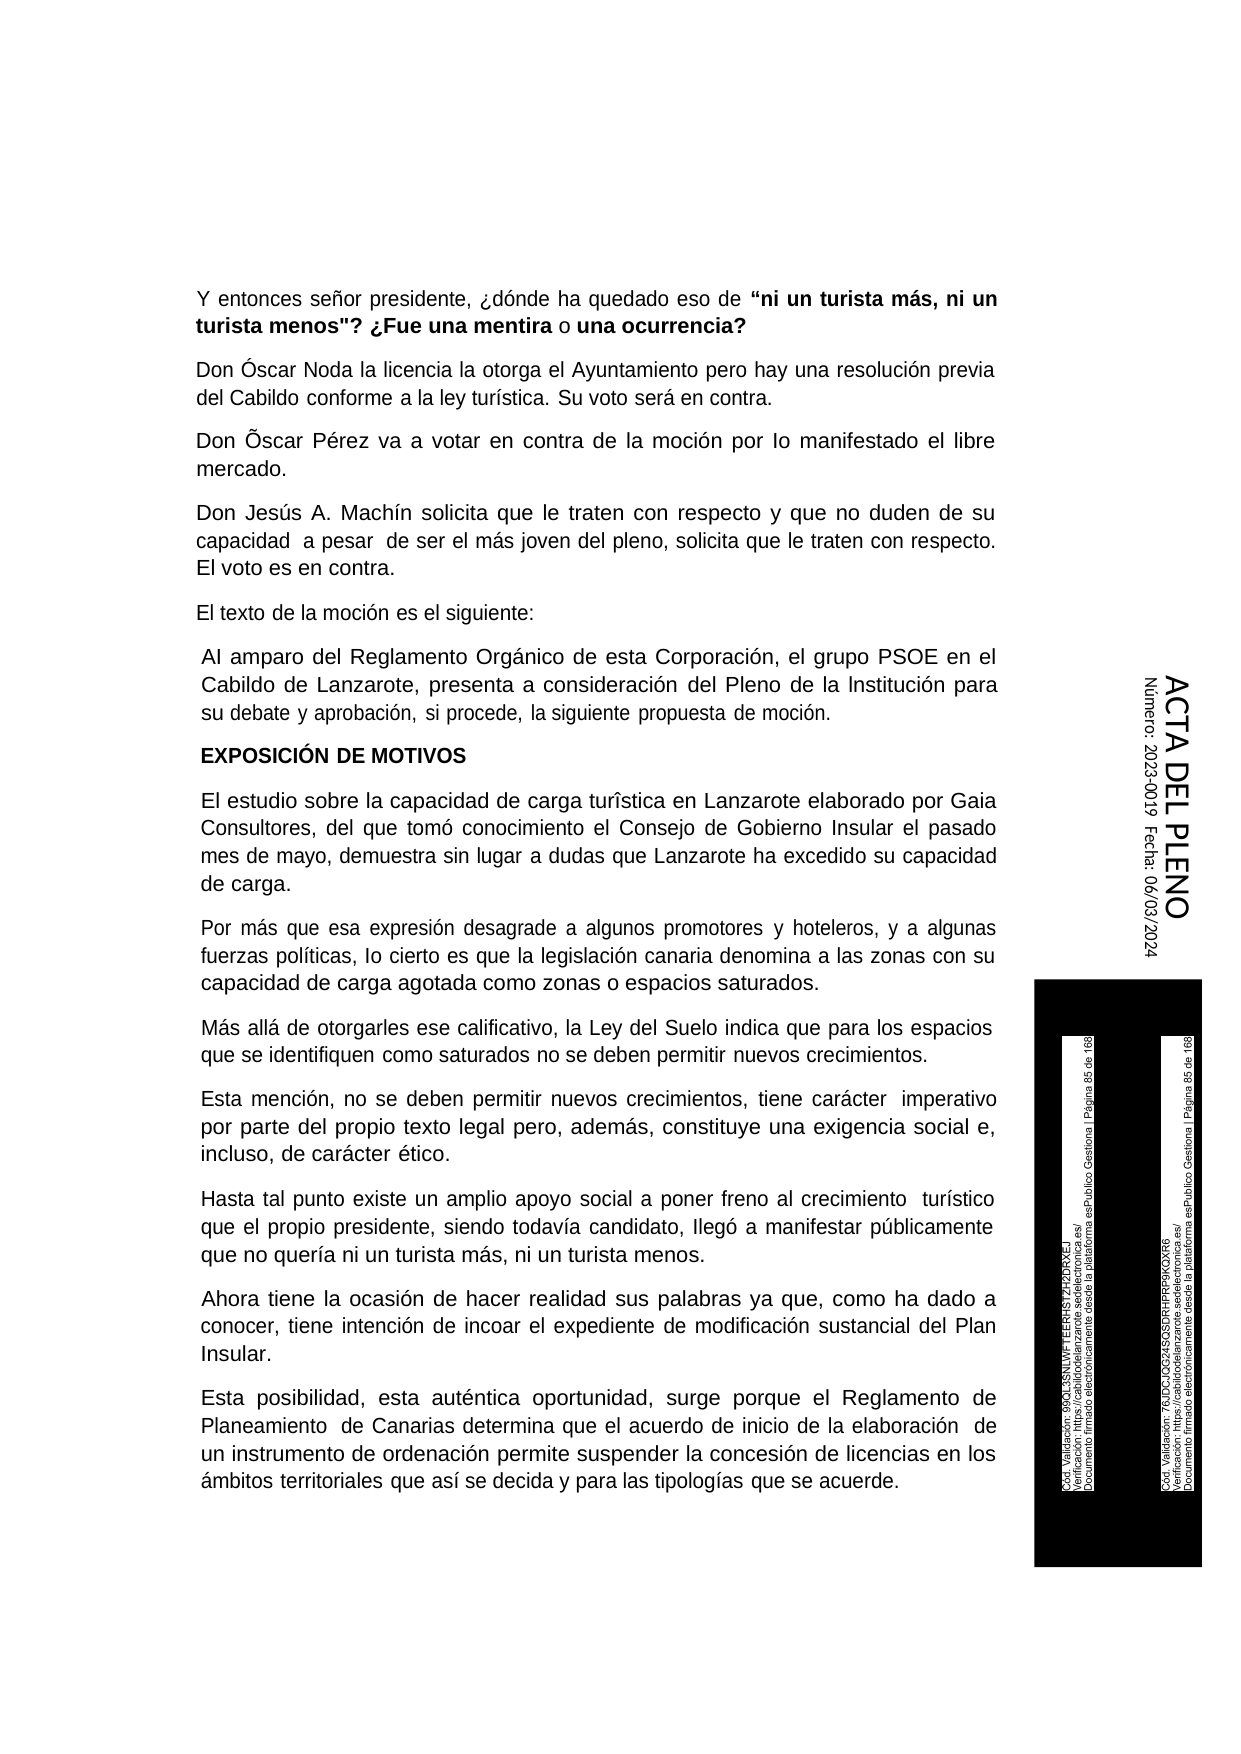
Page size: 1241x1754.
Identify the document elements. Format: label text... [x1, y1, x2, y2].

text ACTA DEL PLENO [1161, 676, 1196, 966]
text Por más que esa expresión desagrade a algunos promotores y hoteleros, y a algunas fuerzas políticas, Io cierto es que la legislación canaria denomina a las zonas con su capacidad de carga agotada como zonas o espacios saturados. [201, 915, 997, 995]
picture [1062, 1036, 1094, 1491]
text Don Jesús A. Machín solicita que le traten con respecto y que no duden de su capacidad a pesar de ser el más joven del pleno, solicita que le traten con respecto. El voto es en contra. [196, 500, 997, 580]
text El estudio sobre la capacidad de carga turîstica en Lanzarote elaborado por Gaia Consultores, del que tomó conocimiento el Consejo de Gobierno Insular el pasado mes de mayo, demuestra sin lugar a dudas que Lanzarote ha excedido su capacidad de carga. [200, 788, 998, 896]
text Y entonces señor presidente, ¿dónde ha quedado eso de “ni un turista más, ni un turista menos"? ¿Fue una mentira o una ocurrencia? [196, 286, 998, 338]
subtitle EXPOSICIÓN DE MOTIVOS [200, 743, 1142, 768]
text Esta mención, no se deben permitir nuevos crecimientos, tiene carácter imperativo por parte del propio texto legal pero, además, constituye una exigencia social e, incluso, de carácter ético. [200, 1086, 997, 1167]
text Esta posibilidad, esta auténtica oportunidad, surge porque el Reglamento de Planeamiento de Canarias determina que el acuerdo de inicio de la elaboración de un instrumento de ordenación permite suspender la concesión de licencias en los ámbitos territoriales que así se decida y para las tipologías que se acuerde. [201, 1385, 997, 1494]
text AI amparo del Reglamento Orgánico de esta Corporación, el grupo PSOE en el Cabildo de Lanzarote, presenta a consideración del Pleno de la lnstitución para su debate y aprobación, si procede, la siguiente propuesta de moción. [201, 644, 998, 724]
text Don Óscar Noda la licencia la otorga el Ayuntamiento pero hay una resolución previa del Cabildo conforme a la ley turística. Su voto será en contra. [196, 357, 997, 409]
text Número: 2023-0019 Fecha: 06/03/2024 [1142, 678, 1161, 966]
text Hasta tal punto existe un amplio apoyo social a poner freno al crecimiento turístico que el propio presidente, siendo todavía candidato, Ilegó a manifestar públicamente que no quería ni un turista más, ni un turista menos. [201, 1186, 994, 1267]
text Ahora tiene la ocasión de hacer realidad sus palabras ya que, como ha dado a conocer, tiene intención de incoar el expediente de modificación sustancial del Plan Insular. [200, 1286, 998, 1366]
text El texto de la moción es el siguiente: [196, 599, 1205, 624]
picture [1161, 1036, 1194, 1491]
text Don Õscar Pérez va a votar en contra de la moción por Io manifestado el libre mercado. [196, 428, 996, 481]
text Más allá de otorgarles ese calificativo, la Ley del Suelo indica que para los espacios que se identifiquen como saturados no se deben permitir nuevos crecimientos. [201, 1015, 995, 1067]
